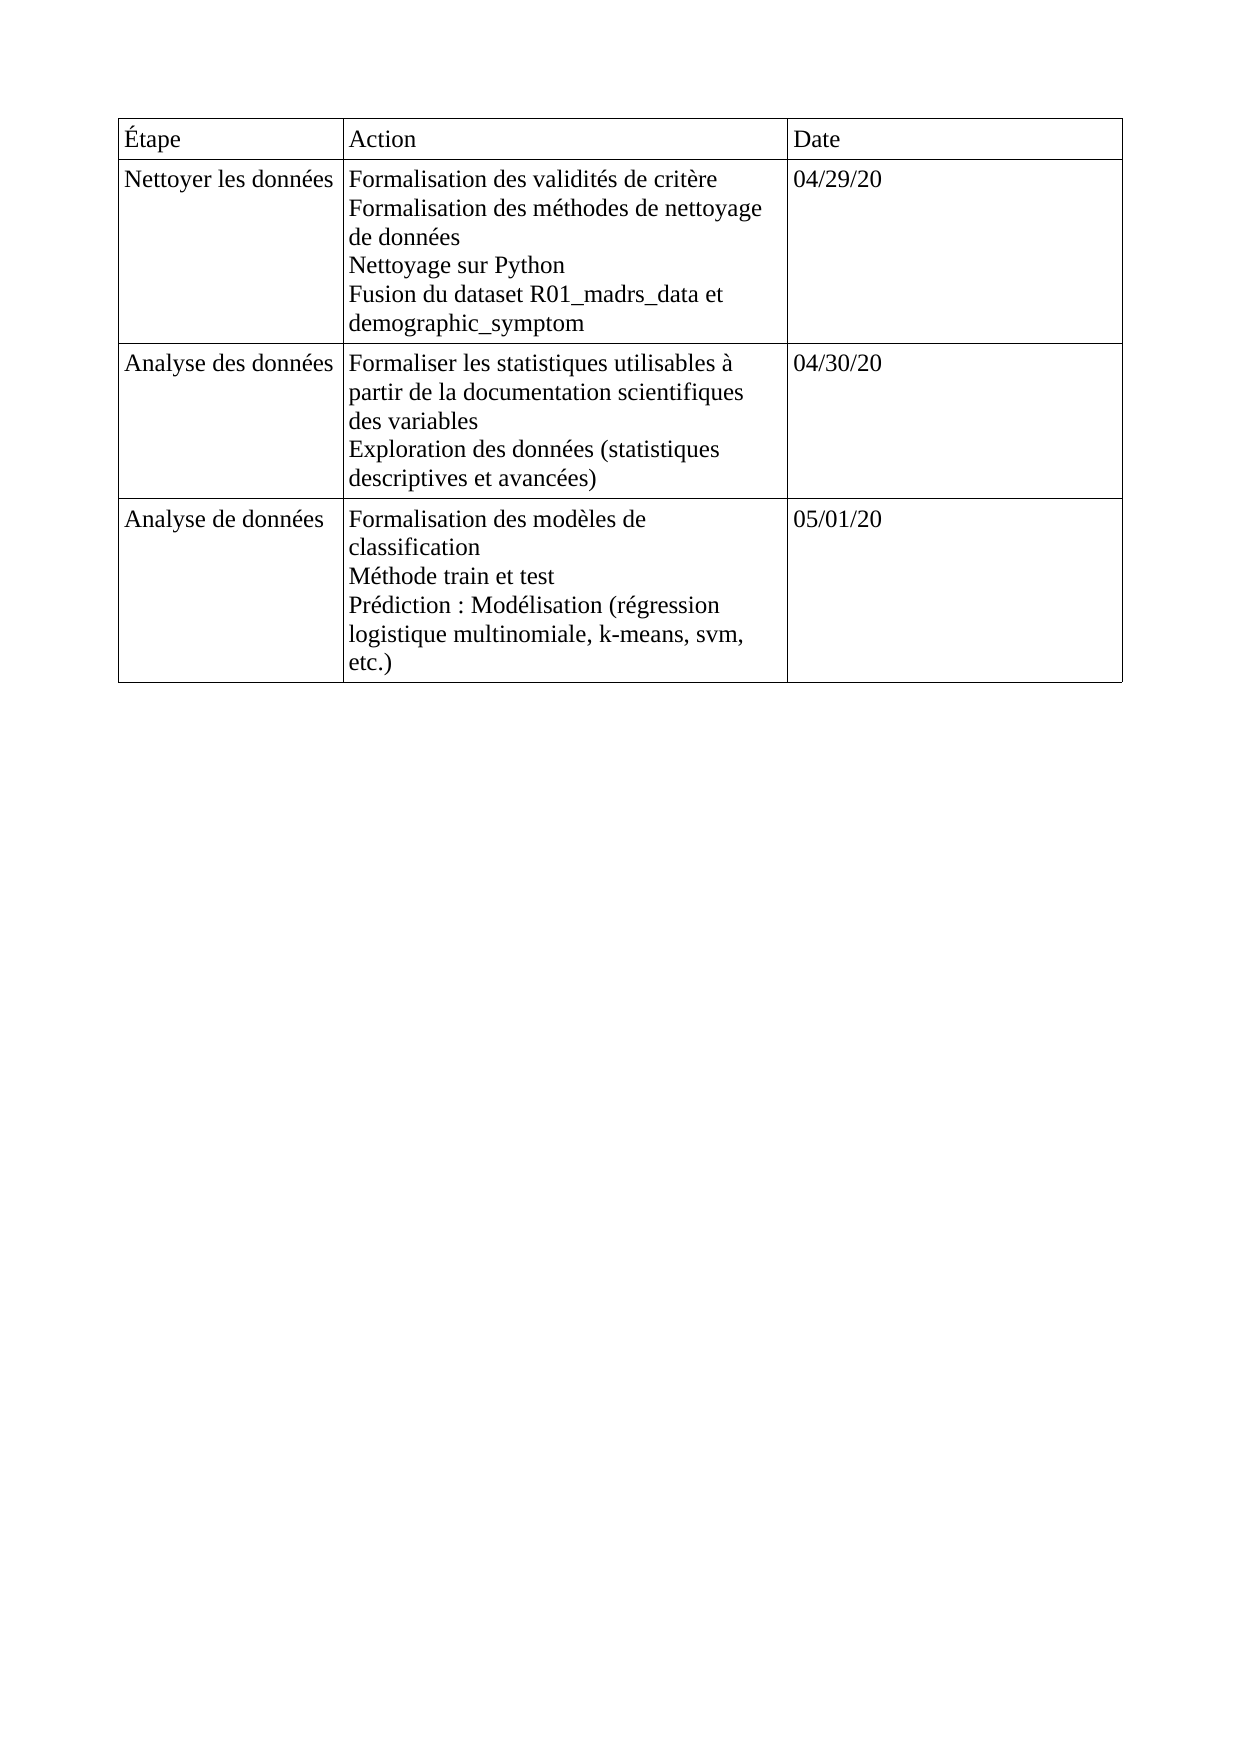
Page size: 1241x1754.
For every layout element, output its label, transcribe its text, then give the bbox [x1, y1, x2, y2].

table_cell Nettoyer les données [119, 160, 343, 342]
table_header Étape [119, 119, 343, 158]
table_cell 29/04/20 [788, 160, 1122, 342]
table_header Date [788, 119, 1122, 158]
table_cell Analyse des données [119, 344, 343, 498]
table_cell Formaliser les statistiques utilisables à partir de la documentation scientifiques des variables Exploration des données (statistiques descriptives et avancées) [344, 344, 787, 498]
table_cell 01/05/20 [788, 499, 1122, 682]
table_cell Analyse de données [119, 499, 343, 682]
table_cell 30/04/20 [788, 344, 1122, 498]
table_cell Formalisation des modèles de classification Méthode train et test Prédiction : Modélisation (régression logistique multinomiale, k-means, svm, etc.) [344, 499, 787, 682]
table_header Action [344, 119, 787, 158]
table_cell Formalisation des validités de critère Formalisation des méthodes de nettoyage de données Nettoyage sur Python Fusion du dataset R01_madrs_data et demographic_symptom [344, 160, 787, 342]
